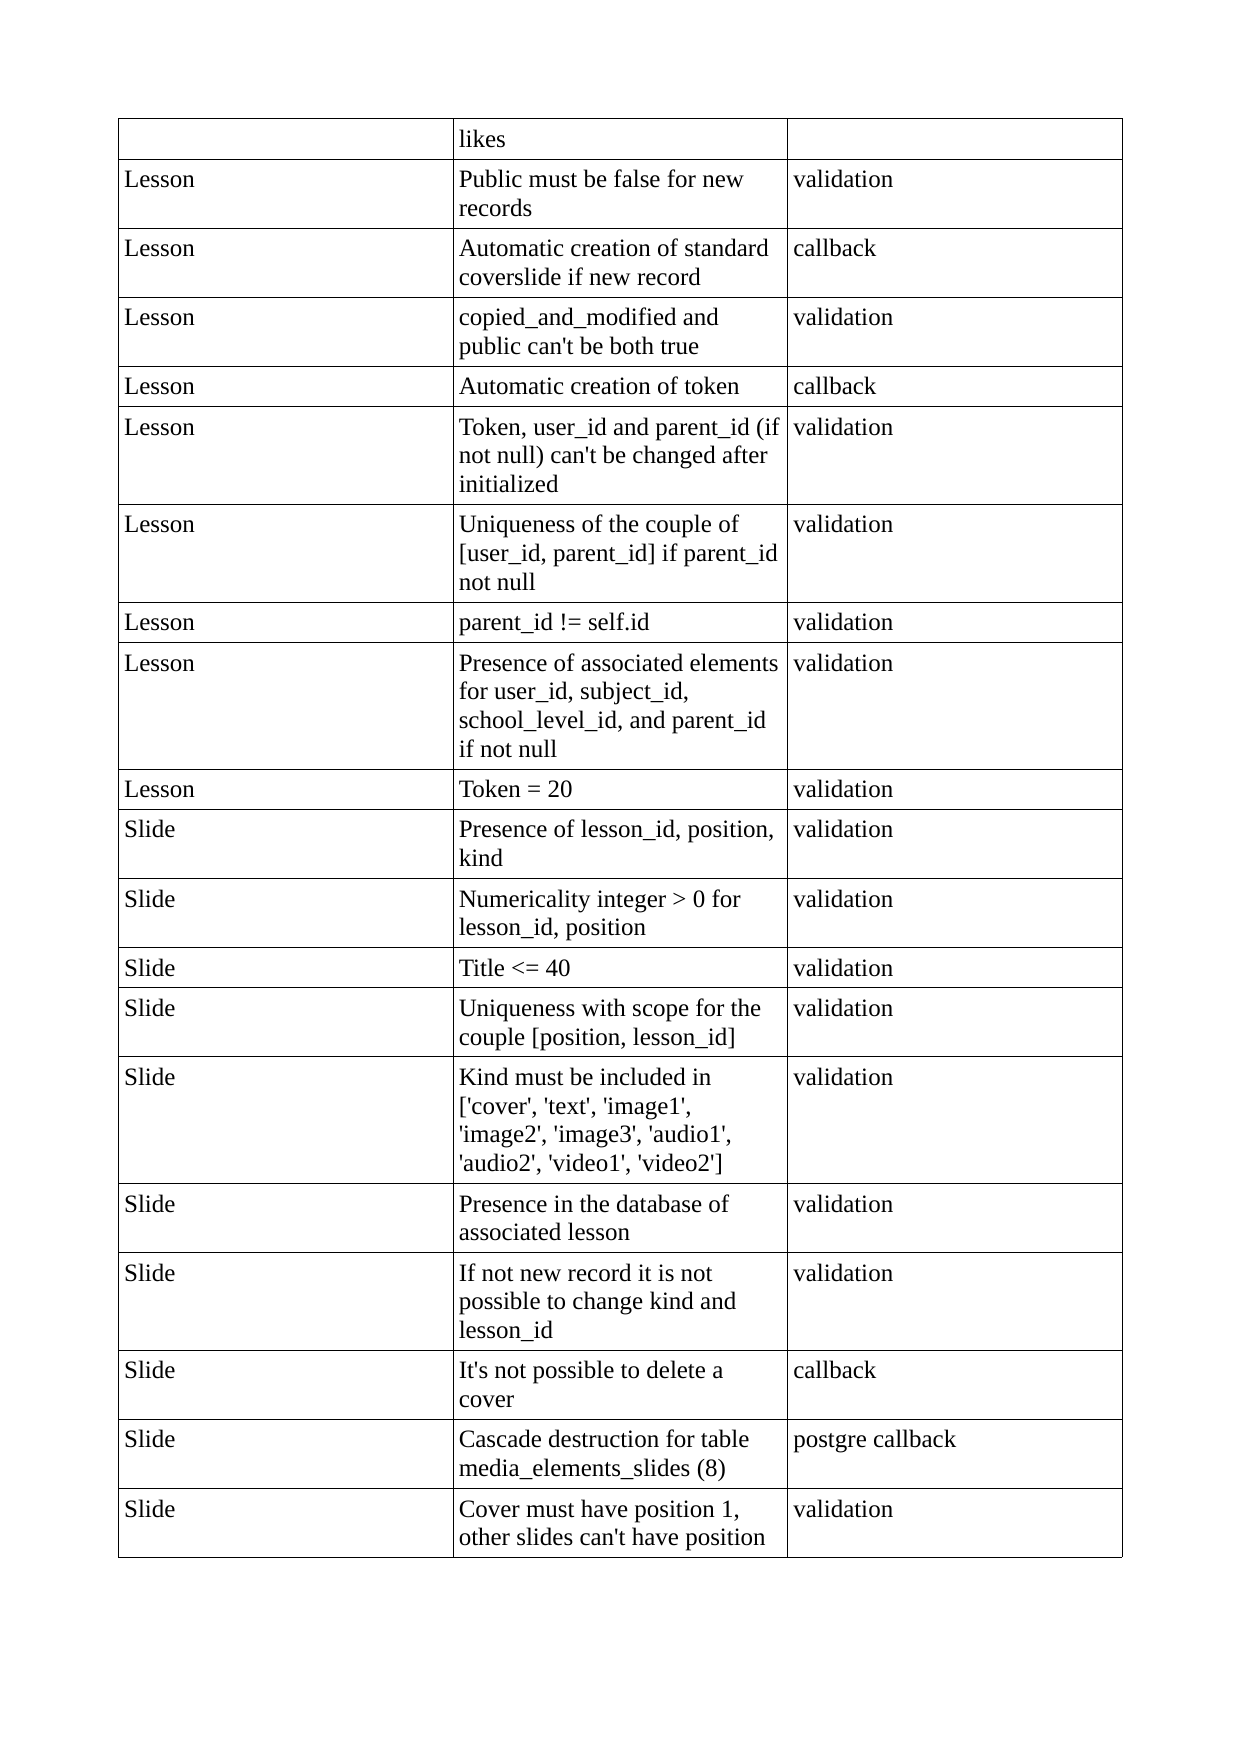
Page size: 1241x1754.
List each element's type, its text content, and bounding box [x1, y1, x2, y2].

table_cell Lesson [119, 505, 453, 602]
table_cell validation [788, 1057, 1122, 1183]
table_cell Lesson [119, 770, 453, 809]
table_cell validation [788, 603, 1122, 642]
table_cell Presence in the database of associated lesson [454, 1184, 787, 1252]
table_cell validation [788, 160, 1122, 227]
table_cell Cascade destruction for table media_elements_slides (8) [454, 1420, 787, 1488]
table_cell validation [788, 505, 1122, 602]
table_cell Lesson [119, 160, 453, 227]
table_cell validation [788, 298, 1122, 366]
table_cell Lesson [119, 643, 453, 768]
table_cell validation [788, 988, 1122, 1056]
table_cell If not new record it is not possible to change kind and lesson_id [454, 1253, 787, 1350]
table_cell callback [788, 1351, 1122, 1419]
table_cell Lesson [119, 407, 453, 504]
table_cell Lesson [119, 367, 453, 406]
table_cell Token, user_id and parent_id (if not null) can't be changed after initialized [454, 407, 787, 504]
table_cell Public must be false for new records [454, 160, 787, 227]
table_cell Kind must be included in ['cover', 'text', 'image1', 'image2', 'image3', 'audio1', 'audio2', 'video1', 'video2'] [454, 1057, 787, 1183]
table_cell Automatic creation of token [454, 367, 787, 406]
table_cell Uniqueness of the couple of [user_id, parent_id] if parent_id not null [454, 505, 787, 602]
table_cell validation [788, 1253, 1122, 1350]
table_cell [788, 119, 1122, 158]
table_cell validation [788, 770, 1122, 809]
table_cell Slide [119, 1420, 453, 1488]
table_cell Uniqueness with scope for the couple [position, lesson_id] [454, 988, 787, 1056]
table_cell Lesson [119, 603, 453, 642]
table_cell Slide [119, 1057, 453, 1183]
table_cell parent_id != self.id [454, 603, 787, 642]
table_cell Slide [119, 1253, 453, 1350]
table_cell [119, 119, 453, 158]
table_cell Title <= 40 [454, 948, 787, 987]
table_cell Slide [119, 879, 453, 947]
table_cell Presence of associated elements for user_id, subject_id, school_level_id, and parent_id if not null [454, 643, 787, 768]
table_cell Slide [119, 1489, 453, 1557]
table_cell validation [788, 1184, 1122, 1252]
table_cell copied_and_modified and public can't be both true [454, 298, 787, 366]
table_cell validation [788, 643, 1122, 768]
table_cell postgre callback [788, 1420, 1122, 1488]
table_cell callback [788, 367, 1122, 406]
table_cell validation [788, 948, 1122, 987]
table_cell It's not possible to delete a cover [454, 1351, 787, 1419]
table_cell validation [788, 879, 1122, 947]
table_cell Token = 20 [454, 770, 787, 809]
table_cell Automatic creation of standard coverslide if new record [454, 229, 787, 297]
table_cell Lesson [119, 229, 453, 297]
table_cell Lesson [119, 298, 453, 366]
table_cell validation [788, 407, 1122, 504]
table_cell Numericality integer > 0 for lesson_id, position [454, 879, 787, 947]
table_cell validation [788, 1489, 1122, 1557]
table_cell Cover must have position 1, other slides can't have position [454, 1489, 787, 1557]
table_cell Slide [119, 1184, 453, 1252]
table_cell callback [788, 229, 1122, 297]
table_cell Slide [119, 988, 453, 1056]
table_cell likes [454, 119, 787, 158]
table_cell validation [788, 810, 1122, 878]
table_cell Slide [119, 948, 453, 987]
table_cell Presence of lesson_id, position, kind [454, 810, 787, 878]
table_cell Slide [119, 1351, 453, 1419]
table_cell Slide [119, 810, 453, 878]
